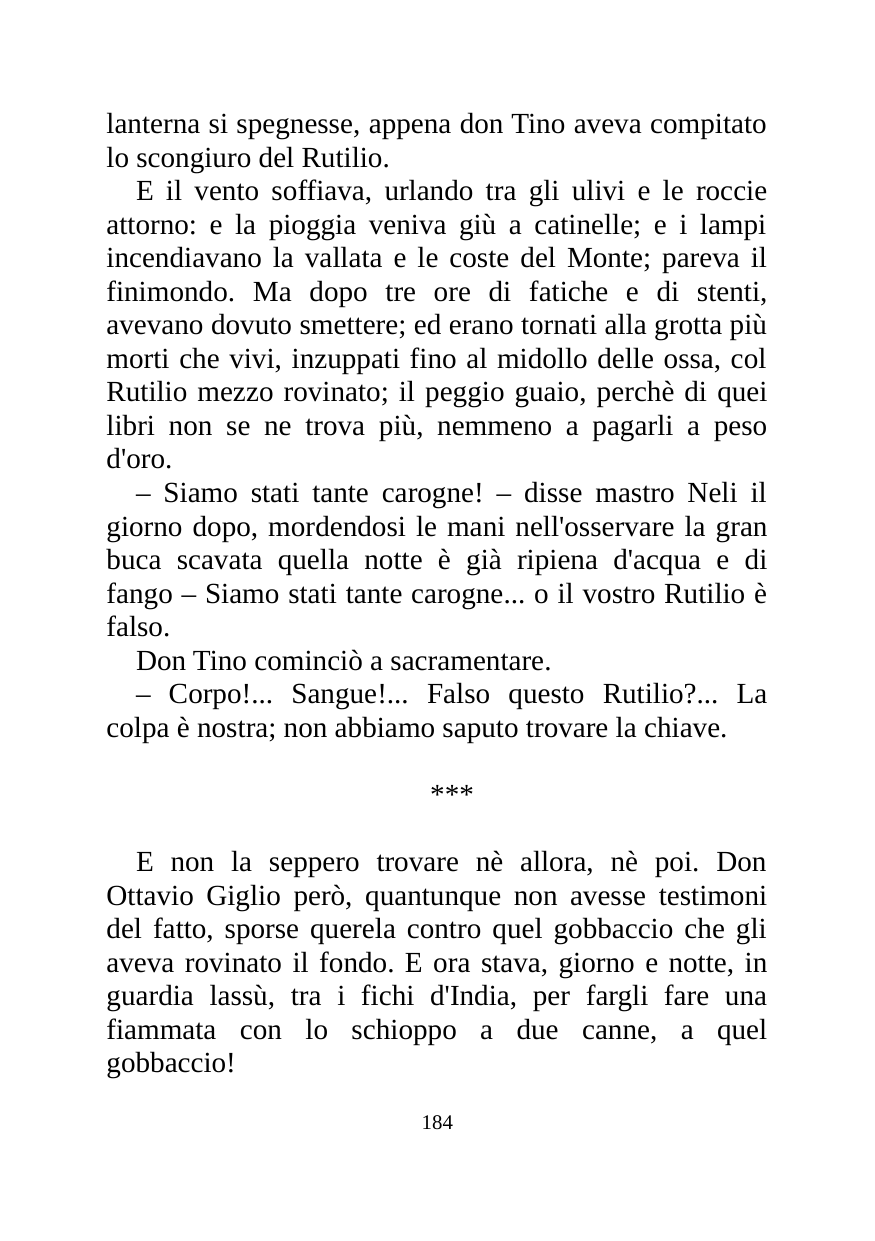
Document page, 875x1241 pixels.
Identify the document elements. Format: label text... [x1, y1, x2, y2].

text lanterna si spegnesse, appena don Tino aveva compitato lo scongiuro del Rutilio. [106, 106, 768, 173]
text E il vento soffiava, urlando tra gli ulivi e le roccie attorno: e la pioggia veniva giù a catinelle; e i lampi incendiavano la vallata e le coste del Monte; pareva il finimondo. Ma dopo tre ore di fatiche e di stenti, avevano dovuto smettere; ed erano tornati alla grotta più morti che vivi, inzuppati fino al midollo delle ossa, col Rutilio mezzo rovinato; il peggio guaio, perchè di quei libri non se ne trova più, nemmeno a pagarli a peso d'oro. [106, 173, 768, 475]
text E non la seppero trovare nè allora, nè poi. Don Ottavio Giglio però, quantunque non avesse testimoni del fatto, sporse querela contro quel gobbaccio che gli aveva rovinato il fondo. E ora stava, giorno e notte, in guardia lassù, tra i fichi d'India, per fargli fare una fiammata con lo schioppo a due canne, a quel gobbaccio! [106, 844, 768, 1079]
text *** [106, 777, 768, 811]
text – Siamo stati tante carogne! – disse mastro Neli il giorno dopo, mordendosi le mani nell'osservare la gran buca scavata quella notte è già ripiena d'acqua e di fango – Siamo stati tante carogne... o il vostro Rutilio è falso. [106, 475, 768, 643]
text Don Tino cominciò a sacramentare. [106, 643, 768, 676]
text – Corpo!... Sangue!... Falso questo Rutilio?... La colpa è nostra; non abbiamo saputo trovare la chiave. [106, 676, 768, 743]
